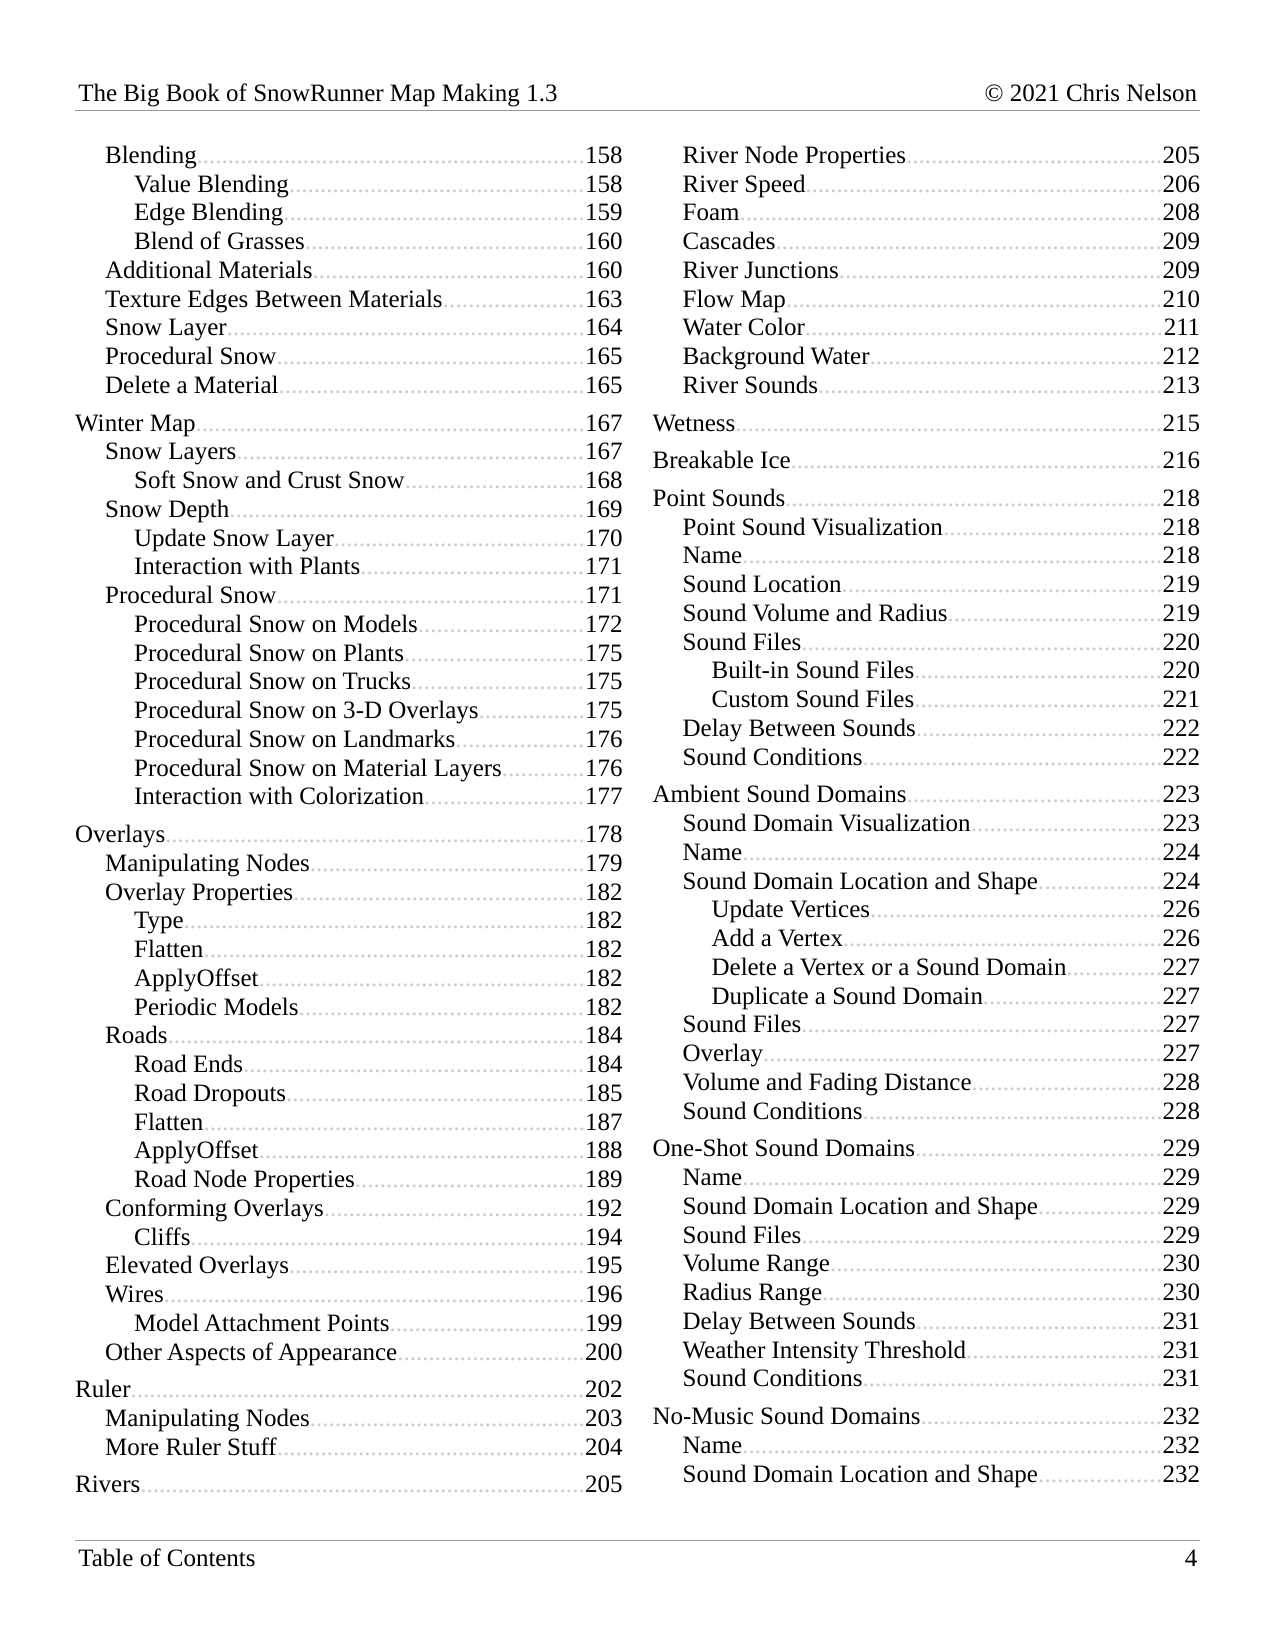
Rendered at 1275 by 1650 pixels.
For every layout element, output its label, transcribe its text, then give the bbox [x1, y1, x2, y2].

text Winter Map 167 [75, 408, 622, 436]
text Other Aspects of Appearance 200 [105, 1337, 622, 1365]
text Model Attachment Points 199 [134, 1308, 622, 1337]
text Soft Snow and Crust Snow 168 [134, 465, 622, 494]
text No-Music Sound Domains 232 [652, 1401, 1200, 1430]
text One-Shot Sound Domains 229 [652, 1133, 1200, 1162]
text Ruler 202 [75, 1374, 622, 1403]
text Manipulating Nodes 203 [105, 1403, 622, 1432]
text Background Water 212 [682, 341, 1200, 370]
text ApplyOffset 182 [134, 963, 622, 992]
text Sound Location 219 [682, 569, 1200, 598]
text Procedural Snow on Models 172 [134, 609, 622, 638]
text Cliffs 194 [134, 1222, 622, 1250]
text Sound Domain Location and Shape 232 [682, 1459, 1200, 1487]
text Cascades 209 [682, 226, 1200, 255]
text Snow Depth 169 [105, 494, 622, 523]
text Name 224 [682, 837, 1200, 866]
text Name 232 [682, 1430, 1200, 1459]
text Sound Conditions 228 [682, 1096, 1200, 1124]
text Flatten 182 [134, 934, 622, 963]
text Sound Files 220 [682, 627, 1200, 656]
text More Ruler Stuff 204 [105, 1432, 622, 1461]
text Foam 208 [682, 197, 1200, 226]
text Wetness 215 [652, 408, 1200, 436]
text Additional Materials 160 [105, 255, 622, 284]
text Duplicate a Sound Domain 227 [711, 981, 1200, 1009]
text Volume and Fading Distance 228 [682, 1067, 1200, 1096]
text Sound Volume and Radius 219 [682, 598, 1200, 627]
text Road Node Properties 189 [134, 1164, 622, 1193]
text Road Dropouts 185 [134, 1078, 622, 1107]
text Road Ends 184 [134, 1049, 622, 1078]
text Type 182 [134, 905, 622, 934]
text Volume Range 230 [682, 1248, 1200, 1277]
text River Node Properties 205 [682, 140, 1200, 169]
text Blending 158 [105, 140, 622, 169]
text Ambient Sound Domains 223 [652, 779, 1200, 808]
text Built-in Sound Files 220 [711, 656, 1200, 684]
text Rivers 205 [75, 1469, 622, 1498]
text Water Color 211 [682, 312, 1200, 341]
text Sound Domain Location and Shape 224 [682, 866, 1200, 894]
text Roads 184 [105, 1020, 622, 1049]
text Overlays 178 [75, 819, 622, 848]
text Sound Conditions 231 [682, 1363, 1200, 1392]
text Flow Map 210 [682, 284, 1200, 312]
text Delete a Vertex or a Sound Domain 227 [711, 952, 1200, 981]
text Procedural Snow on Landmarks 176 [134, 724, 622, 753]
text Flatten 187 [134, 1107, 622, 1135]
text Procedural Snow 165 [105, 341, 622, 370]
text Conforming Overlays 192 [105, 1193, 622, 1222]
text Breakable Ice 216 [652, 445, 1200, 474]
text Weather Intensity Threshold 231 [682, 1335, 1200, 1363]
text Delete a Material 165 [105, 370, 622, 399]
text Radius Range 230 [682, 1277, 1200, 1306]
text Procedural Snow on Plants 175 [134, 638, 622, 666]
text Procedural Snow on 3‑D Overlays 175 [134, 695, 622, 724]
text Procedural Snow on Trucks 175 [134, 666, 622, 695]
text Snow Layer 164 [105, 312, 622, 341]
text Update Snow Layer 170 [134, 523, 622, 551]
text Elevated Overlays 195 [105, 1250, 622, 1279]
text Manipulating Nodes 179 [105, 848, 622, 877]
text River Speed 206 [682, 169, 1200, 197]
text Update Vertices 226 [711, 894, 1200, 923]
text Periodic Models 182 [134, 992, 622, 1020]
text Wires 196 [105, 1279, 622, 1308]
text Sound Domain Location and Shape 229 [682, 1191, 1200, 1220]
text Sound Conditions 222 [682, 742, 1200, 771]
text Overlay 227 [682, 1038, 1200, 1067]
text Procedural Snow 171 [105, 580, 622, 609]
text Delay Between Sounds 231 [682, 1306, 1200, 1335]
text Point Sound Visualization 218 [682, 512, 1200, 541]
text River Junctions 209 [682, 255, 1200, 284]
text Texture Edges Between Materials 163 [105, 284, 622, 312]
text Interaction with Colorization 177 [134, 781, 622, 810]
text Blend of Grasses 160 [134, 226, 622, 255]
text Custom Sound Files 221 [711, 684, 1200, 713]
text Interaction with Plants 171 [134, 551, 622, 580]
text Overlay Properties 182 [105, 877, 622, 905]
text Name 218 [682, 541, 1200, 569]
text Sound Files 227 [682, 1009, 1200, 1038]
text ApplyOffset 188 [134, 1135, 622, 1164]
text Value Blending 158 [134, 169, 622, 197]
text Edge Blending 159 [134, 197, 622, 226]
text Point Sounds 218 [652, 483, 1200, 512]
text River Sounds 213 [682, 370, 1200, 399]
text Delay Between Sounds 222 [682, 713, 1200, 742]
text Snow Layers 167 [105, 436, 622, 465]
text Procedural Snow on Material Layers 176 [134, 753, 622, 781]
text Add a Vertex 226 [711, 923, 1200, 952]
text Sound Files 229 [682, 1220, 1200, 1248]
text Name 229 [682, 1162, 1200, 1191]
text Sound Domain Visualization 223 [682, 808, 1200, 837]
